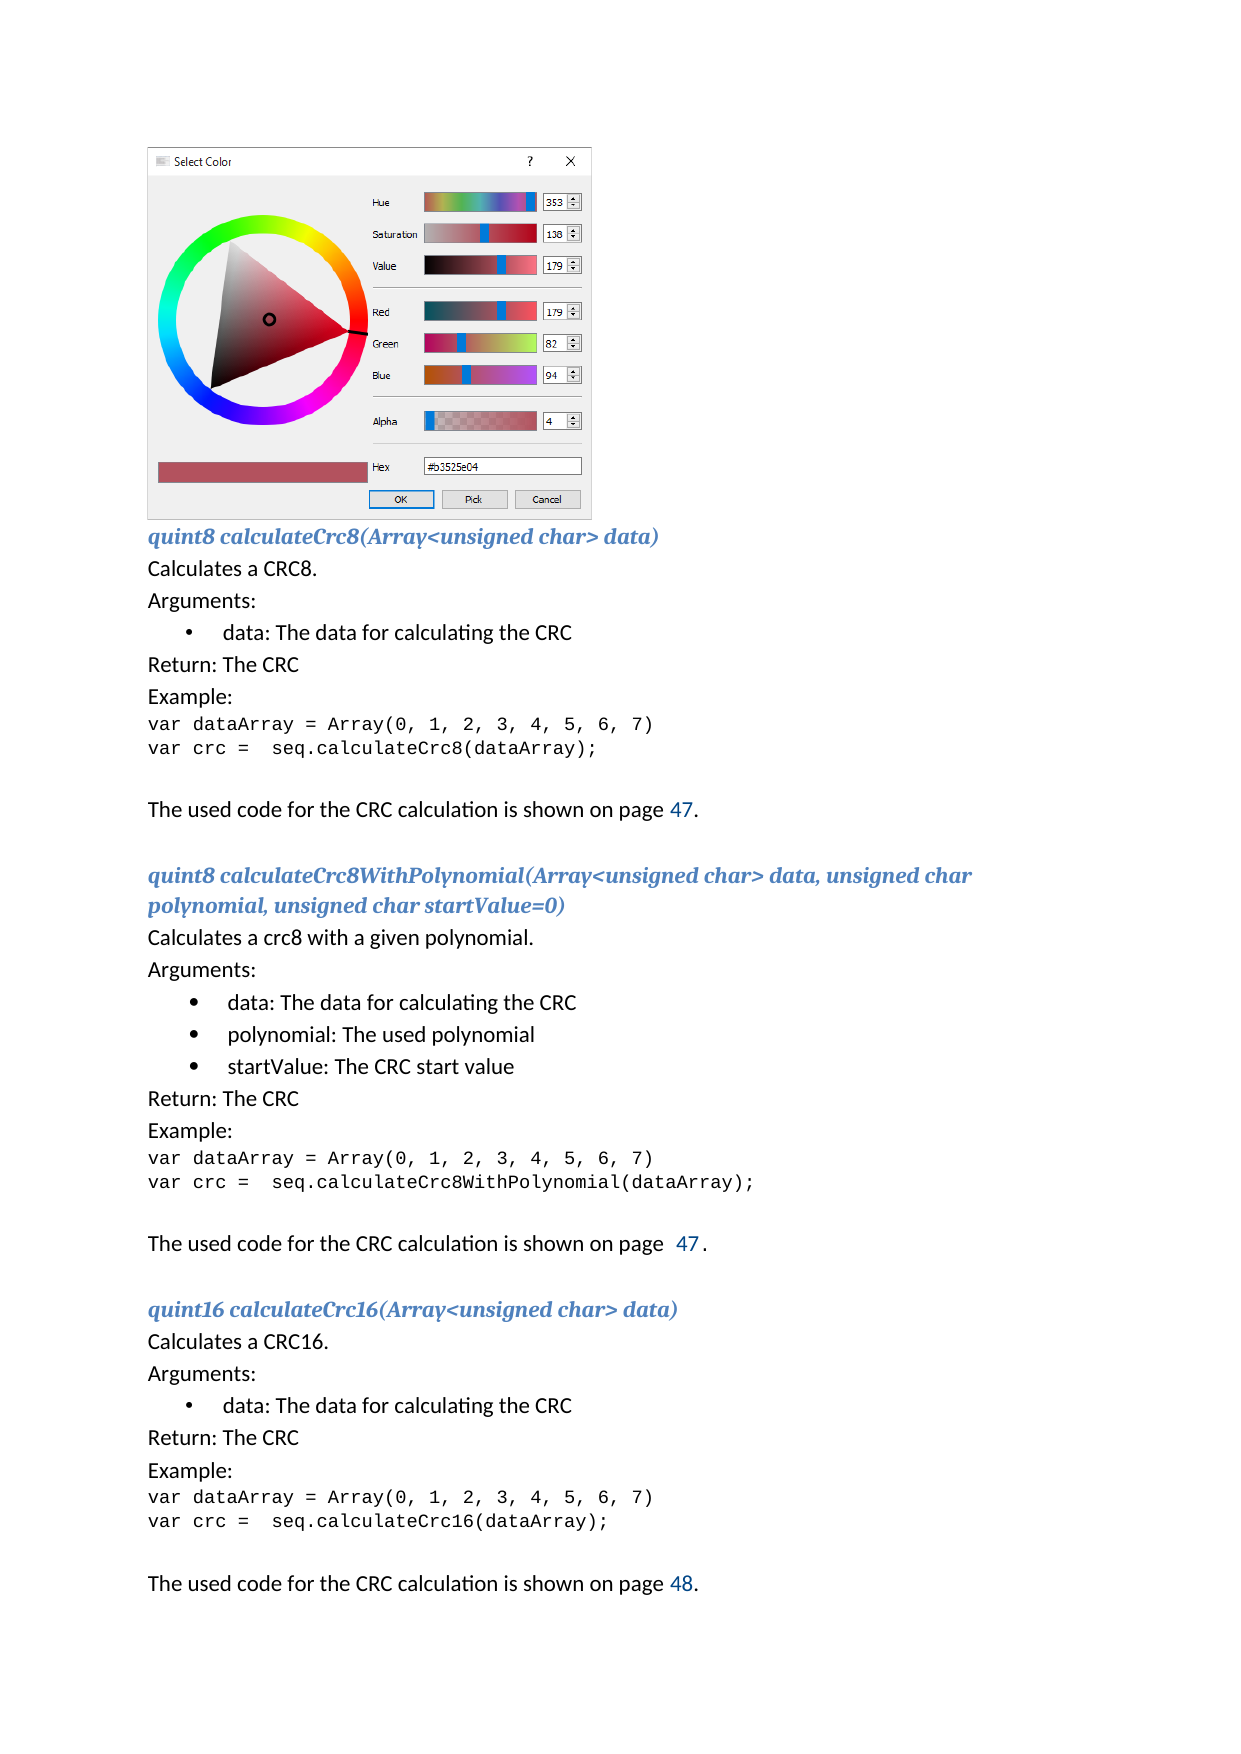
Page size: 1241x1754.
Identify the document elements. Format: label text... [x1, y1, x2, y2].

list polynomial: The used polynomial [190, 1020, 1093, 1048]
text Return: The CRC [148, 1084, 1093, 1112]
text The used code for the CRC calculation is shown on page 48. [148, 1229, 1093, 1257]
list Arguments: [148, 1359, 1093, 1387]
list Calculates a CRC16. [148, 1327, 1093, 1355]
list data: The data for calculating the CRC [185, 618, 1093, 646]
subtitle quint8 calculateCrc8WithPolynomial(Array<unsigned char> data, unsigned char polynomial, unsigned char startValue=0) [148, 863, 1093, 919]
text var dataArray = Array(0, 1, 2, 3, 4, 5, 6, 7) [148, 714, 1093, 736]
text Example: [148, 1116, 1093, 1144]
text Arguments: [148, 955, 1093, 983]
text Calculates a crc8 with a given polynomial. [148, 923, 1093, 951]
text The used code for the CRC calculation is shown on page 47. [148, 796, 1093, 823]
text var crc = seq.calculateCrc16(dataArray); [148, 1512, 1093, 1533]
list data: The data for calculating the CRC [190, 988, 1093, 1016]
list Return: The CRC [148, 650, 1093, 678]
subtitle quint8 calculateCrc8(Array<unsigned char> data) [148, 520, 1093, 550]
text var crc = seq.calculateCrc8(dataArray); [148, 739, 1093, 760]
list Example: [148, 1456, 1093, 1484]
list data: The data for calculating the CRC [185, 1391, 1093, 1419]
text The used code for the CRC calculation is shown on page 49. [148, 1569, 1093, 1597]
list Calculates a CRC8. [148, 554, 1093, 582]
subtitle quint16 calculateCrc16(Array<unsigned char> data) [148, 1297, 1093, 1323]
text var dataArray = Array(0, 1, 2, 3, 4, 5, 6, 7) [148, 1148, 1093, 1170]
text var crc = seq.calculateCrc8WithPolynomial(dataArray); [148, 1173, 1093, 1194]
list Arguments: [148, 586, 1093, 614]
list Example: [148, 682, 1093, 710]
list startValue: The CRC start value [190, 1052, 1093, 1080]
text var dataArray = Array(0, 1, 2, 3, 4, 5, 6, 7) [148, 1488, 1093, 1509]
list Return: The CRC [148, 1423, 1093, 1452]
picture [147, 147, 592, 520]
